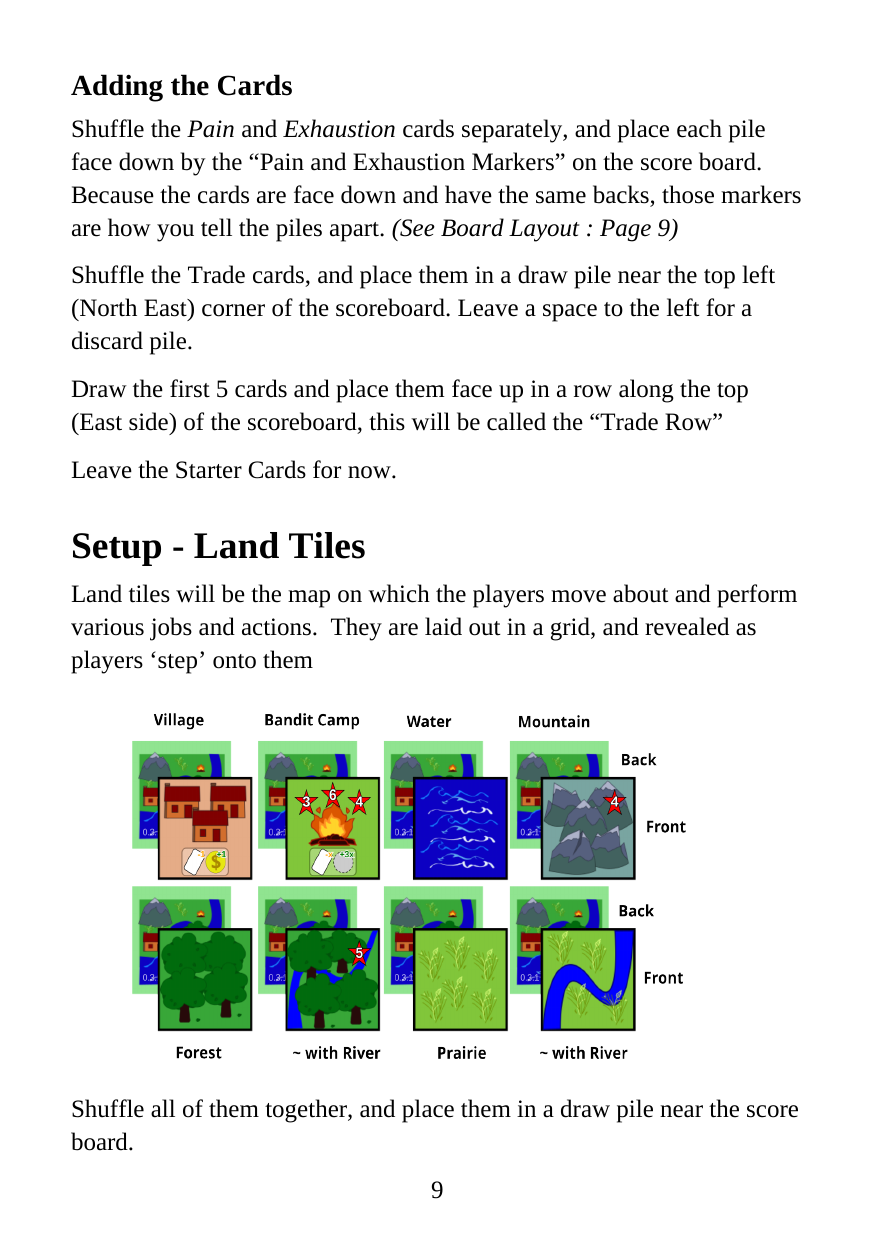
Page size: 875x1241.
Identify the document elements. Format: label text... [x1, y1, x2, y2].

text Land tiles will be the map on which the players move about and perform various jobs and actions. They are laid out in a grid, and revealed as players ‘step’ onto them [71, 579, 803, 673]
text Draw the first 5 cards and place them face up in a row along the top (East side) of the scoreboard, this will be called the “Trade Row” [71, 374, 803, 436]
text Leave the Starter Cards for now. [71, 455, 803, 483]
subtitle Adding the Cards [71, 68, 803, 101]
text Shuffle all of them together, and place them in a draw pile near the score board. [71, 1094, 803, 1156]
subtitle Setup - Land Tiles [71, 523, 803, 566]
text Shuffle the Pain and Exhaustion cards separately, and place each pile face down by the “Pain and Exhaustion Markers” on the score board. Because the cards are face down and have the same backs, those markers are how you tell the piles apart. (See Board Layout : Page 9) [71, 114, 803, 242]
text Shuffle the Trade cards, and place them in a draw pile near the top left (North East) corner of the scoreboard. Leave a space to the left for a discard pile. [71, 260, 803, 355]
picture [116, 687, 704, 1083]
